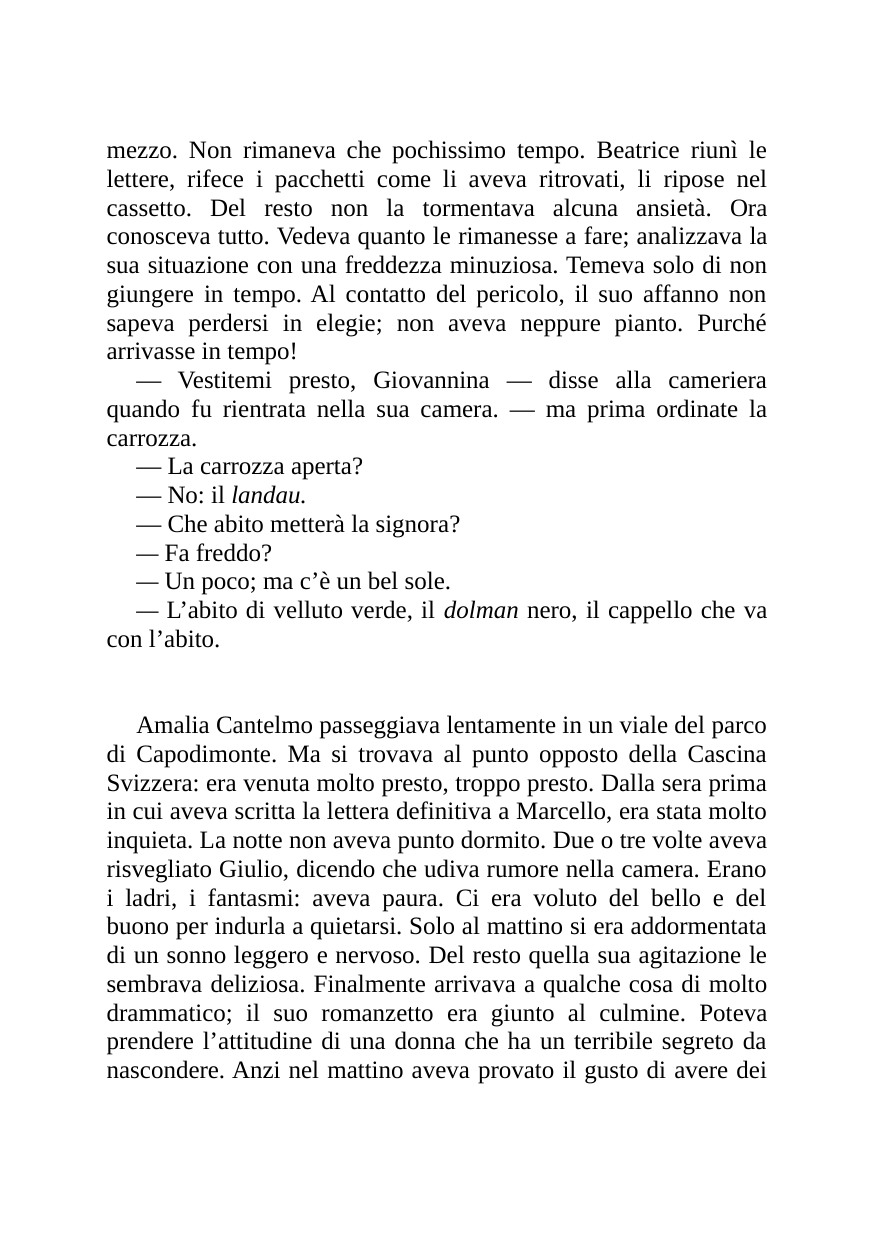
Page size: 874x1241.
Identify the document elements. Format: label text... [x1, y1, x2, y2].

text — La carrozza aperta? [106, 451, 768, 480]
text — No: il landau. [106, 480, 768, 509]
text Amalia Cantelmo passeggiava lentamente in un viale del parco di Capodimonte. Ma si trovava al punto opposto della Cascina Svizzera: era venuta molto presto, troppo presto. Dalla sera prima in cui aveva scritta la lettera definitiva a Marcello, era stata molto inquieta. La notte non aveva punto dormito. Due o tre volte aveva risvegliato Giulio, dicendo che udiva rumore nella camera. Erano i ladri, i fantasmi: aveva paura. Ci era voluto del bello e del buono per indurla a quietarsi. Solo al mattino si era addormentata di un sonno leggero e nervoso. Del resto quella sua agitazione le sembrava deliziosa. Finalmente arrivava a qualche cosa di molto drammatico; il suo romanzetto era giunto al culmine. Poteva prendere l’attitudine di una donna che ha un terribile segreto da nascondere. Anzi nel mattino aveva provato il gusto di avere dei [106, 710, 768, 1084]
text — Un poco; ma c’è un bel sole. [106, 566, 768, 595]
text — Che abito metterà la signora? [106, 509, 768, 538]
text mezzo. Non rimaneva che pochissimo tempo. Beatrice riunì le lettere, rifece i pacchetti come li aveva ritrovati, li ripose nel cassetto. Del resto non la tormentava alcuna ansietà. Ora conosceva tutto. Vedeva quanto le rimanesse a fare; analizzava la sua situazione con una freddezza minuziosa. Temeva solo di non giungere in tempo. Al contatto del pericolo, il suo affanno non sapeva perdersi in elegie; non aveva neppure pianto. Purché arrivasse in tempo! [106, 135, 768, 365]
text — Fa freddo? [106, 538, 768, 566]
text — Vestitemi presto, Giovannina — disse alla cameriera quando fu rientrata nella sua camera. — ma prima ordinate la carrozza. [106, 365, 768, 451]
text — L’abito di velluto verde, il dolman nero, il cappello che va con l’abito. [106, 595, 768, 653]
